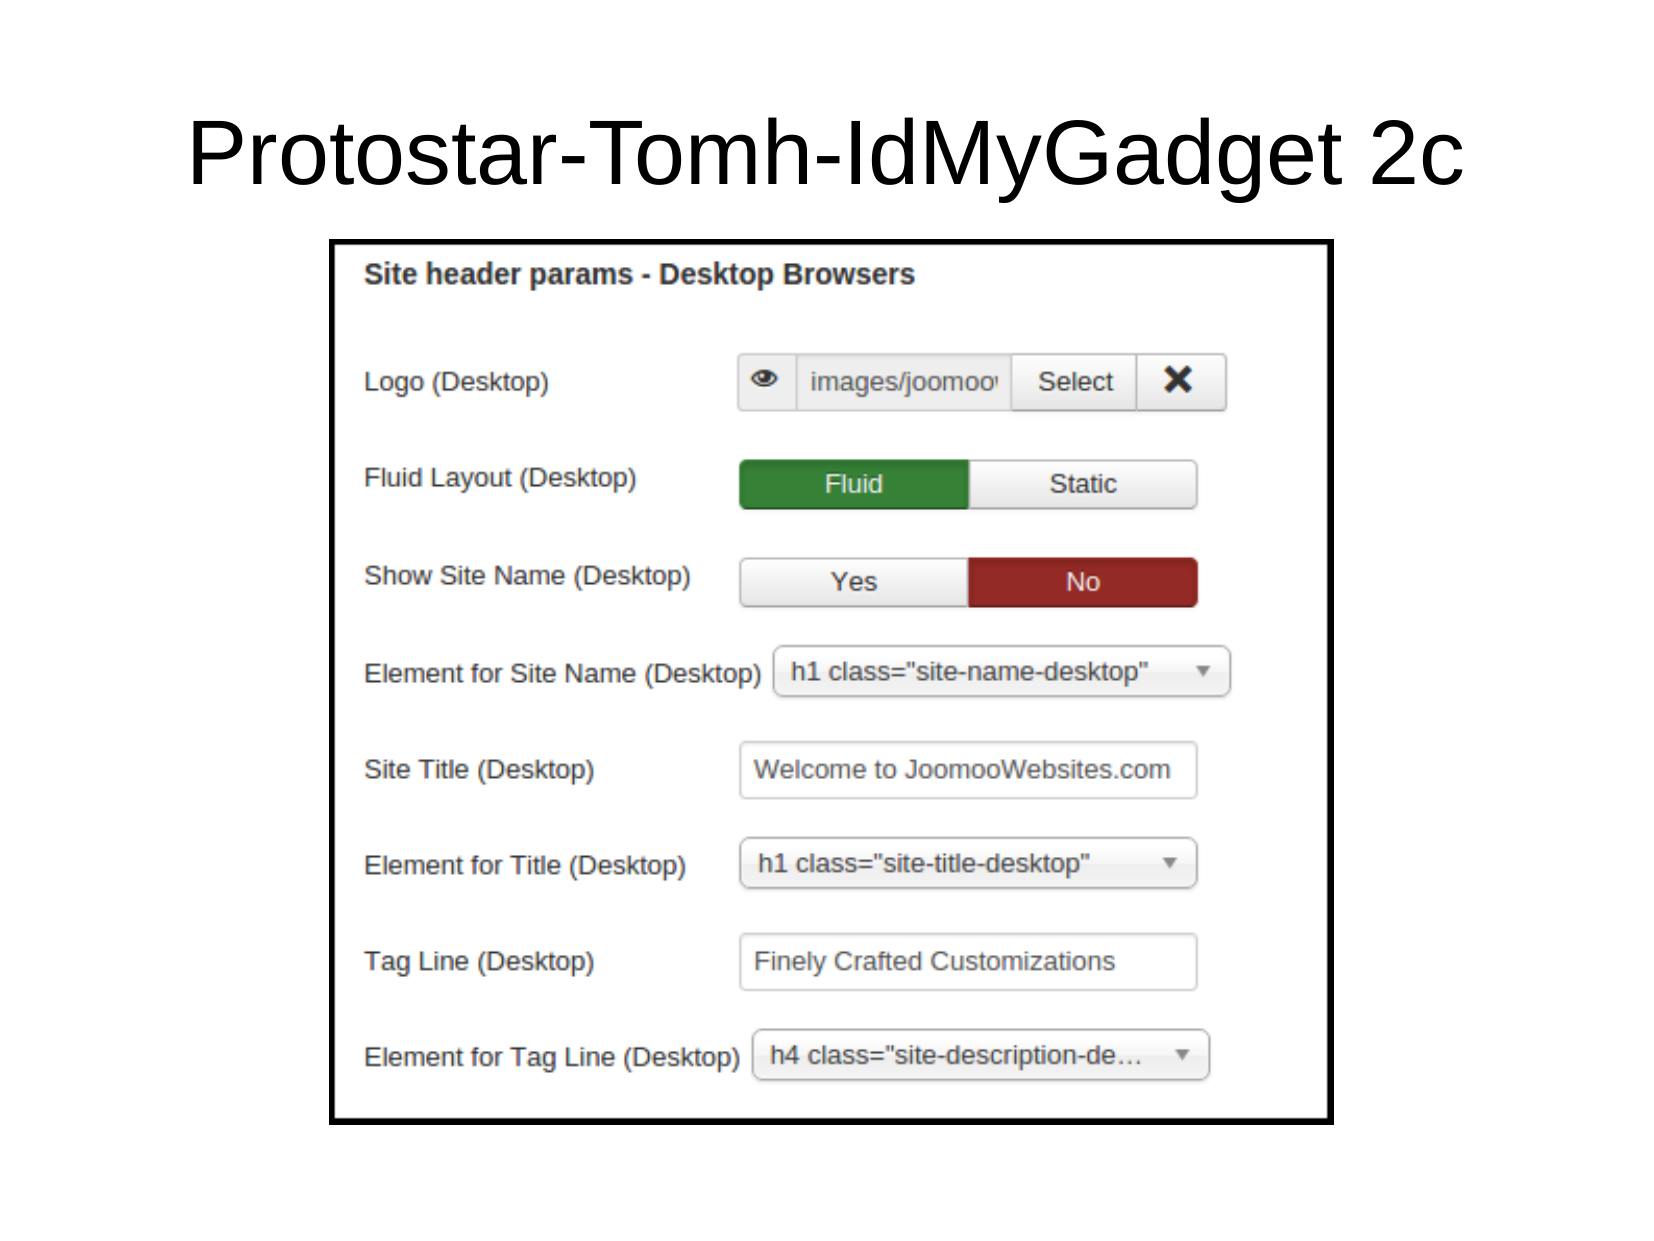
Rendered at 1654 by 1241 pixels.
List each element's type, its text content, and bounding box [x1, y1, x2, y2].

picture [329, 239, 1334, 1126]
title Protostar-Tomh-IdMyGadget 2c [82, 49, 1571, 257]
